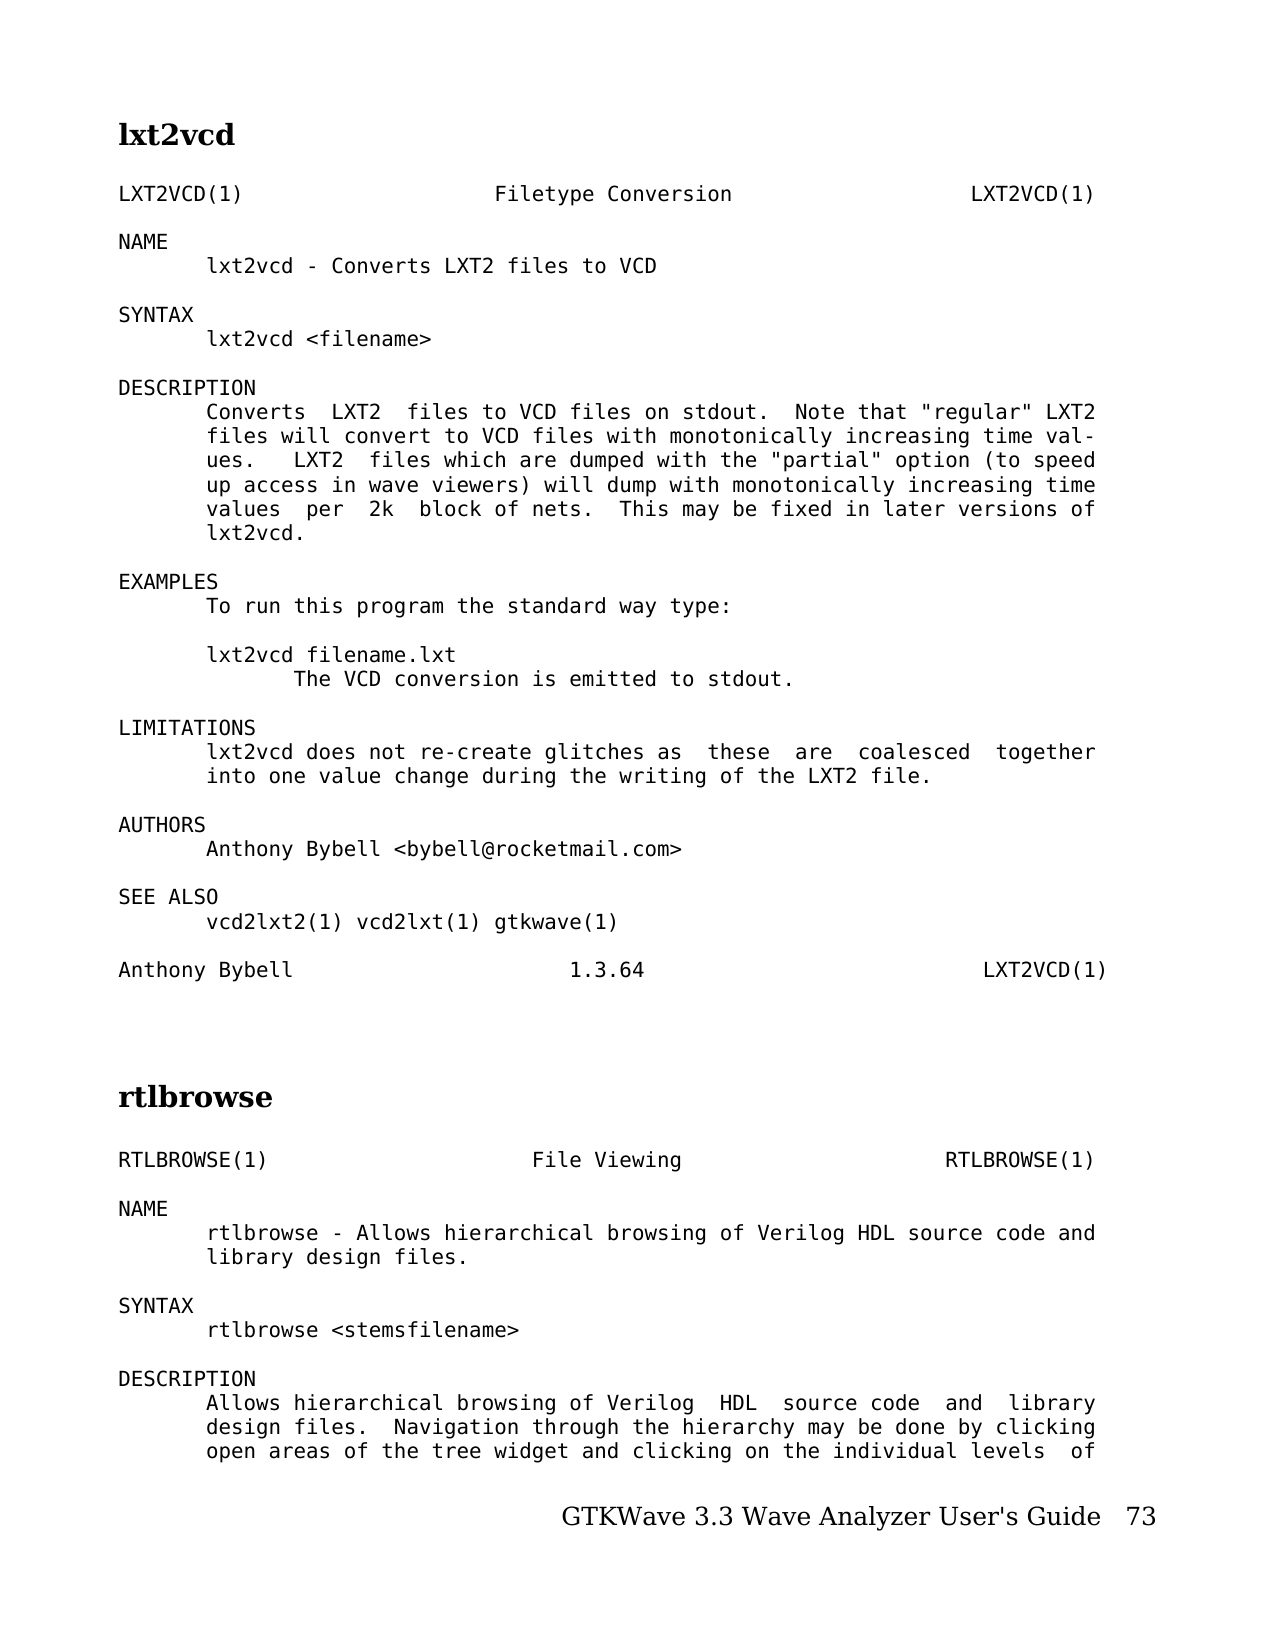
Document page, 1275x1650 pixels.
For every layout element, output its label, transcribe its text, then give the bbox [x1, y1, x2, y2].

text lxt2vcd - Converts LXT2 files to VCD [118, 254, 1157, 279]
text into one value change during the writing of the LXT2 file. [118, 764, 1157, 788]
text up access in wave viewers) will dump with monotonically increasing time [118, 473, 1157, 497]
text lxt2vcd does not re-create glitches as these are coalesced together [118, 740, 1157, 764]
text NAME [118, 1197, 1157, 1221]
text Anthony Bybell <bybell@rocketmail.com> [118, 837, 1157, 861]
text files will convert to VCD files with monotonically increasing time val- [118, 424, 1157, 448]
subtitle lxt2vcd [118, 118, 1157, 152]
text DESCRIPTION [118, 1367, 1157, 1391]
text The VCD conversion is emitted to stdout. [118, 667, 1157, 691]
text rtlbrowse - Allows hierarchical browsing of Verilog HDL source code and [118, 1221, 1157, 1245]
text EXAMPLES [118, 570, 1157, 594]
text To run this program the standard way type: [118, 594, 1157, 618]
text lxt2vcd <filename> [118, 327, 1157, 351]
text Anthony Bybell 1.3.64 LXT2VCD(1) [118, 958, 1157, 982]
text LIMITATIONS [118, 716, 1157, 740]
text design files. Navigation through the hierarchy may be done by clicking [118, 1415, 1157, 1439]
text lxt2vcd filename.lxt [118, 643, 1157, 667]
text vcd2lxt2(1) vcd2lxt(1) gtkwave(1) [118, 910, 1157, 934]
text Converts LXT2 files to VCD files on stdout. Note that "regular" LXT2 [118, 400, 1157, 424]
text SEE ALSO [118, 885, 1157, 910]
text library design files. [118, 1245, 1157, 1269]
text values per 2k block of nets. This may be fixed in later versions of [118, 497, 1157, 521]
text Allows hierarchical browsing of Verilog HDL source code and library [118, 1391, 1157, 1415]
text AUTHORS [118, 813, 1157, 837]
text SYNTAX [118, 1294, 1157, 1318]
text LXT2VCD(1) Filetype Conversion LXT2VCD(1) [118, 182, 1157, 206]
text DESCRIPTION [118, 376, 1157, 400]
text SYNTAX [118, 303, 1157, 327]
text open areas of the tree widget and clicking on the individual levels of [118, 1439, 1157, 1464]
text ues. LXT2 files which are dumped with the "partial" option (to speed [118, 448, 1157, 473]
text rtlbrowse <stemsfilename> [118, 1318, 1157, 1342]
text RTLBROWSE(1) File Viewing RTLBROWSE(1) [118, 1148, 1157, 1172]
subtitle rtlbrowse [118, 1079, 1157, 1114]
text NAME [118, 230, 1157, 254]
text lxt2vcd. [118, 521, 1157, 546]
